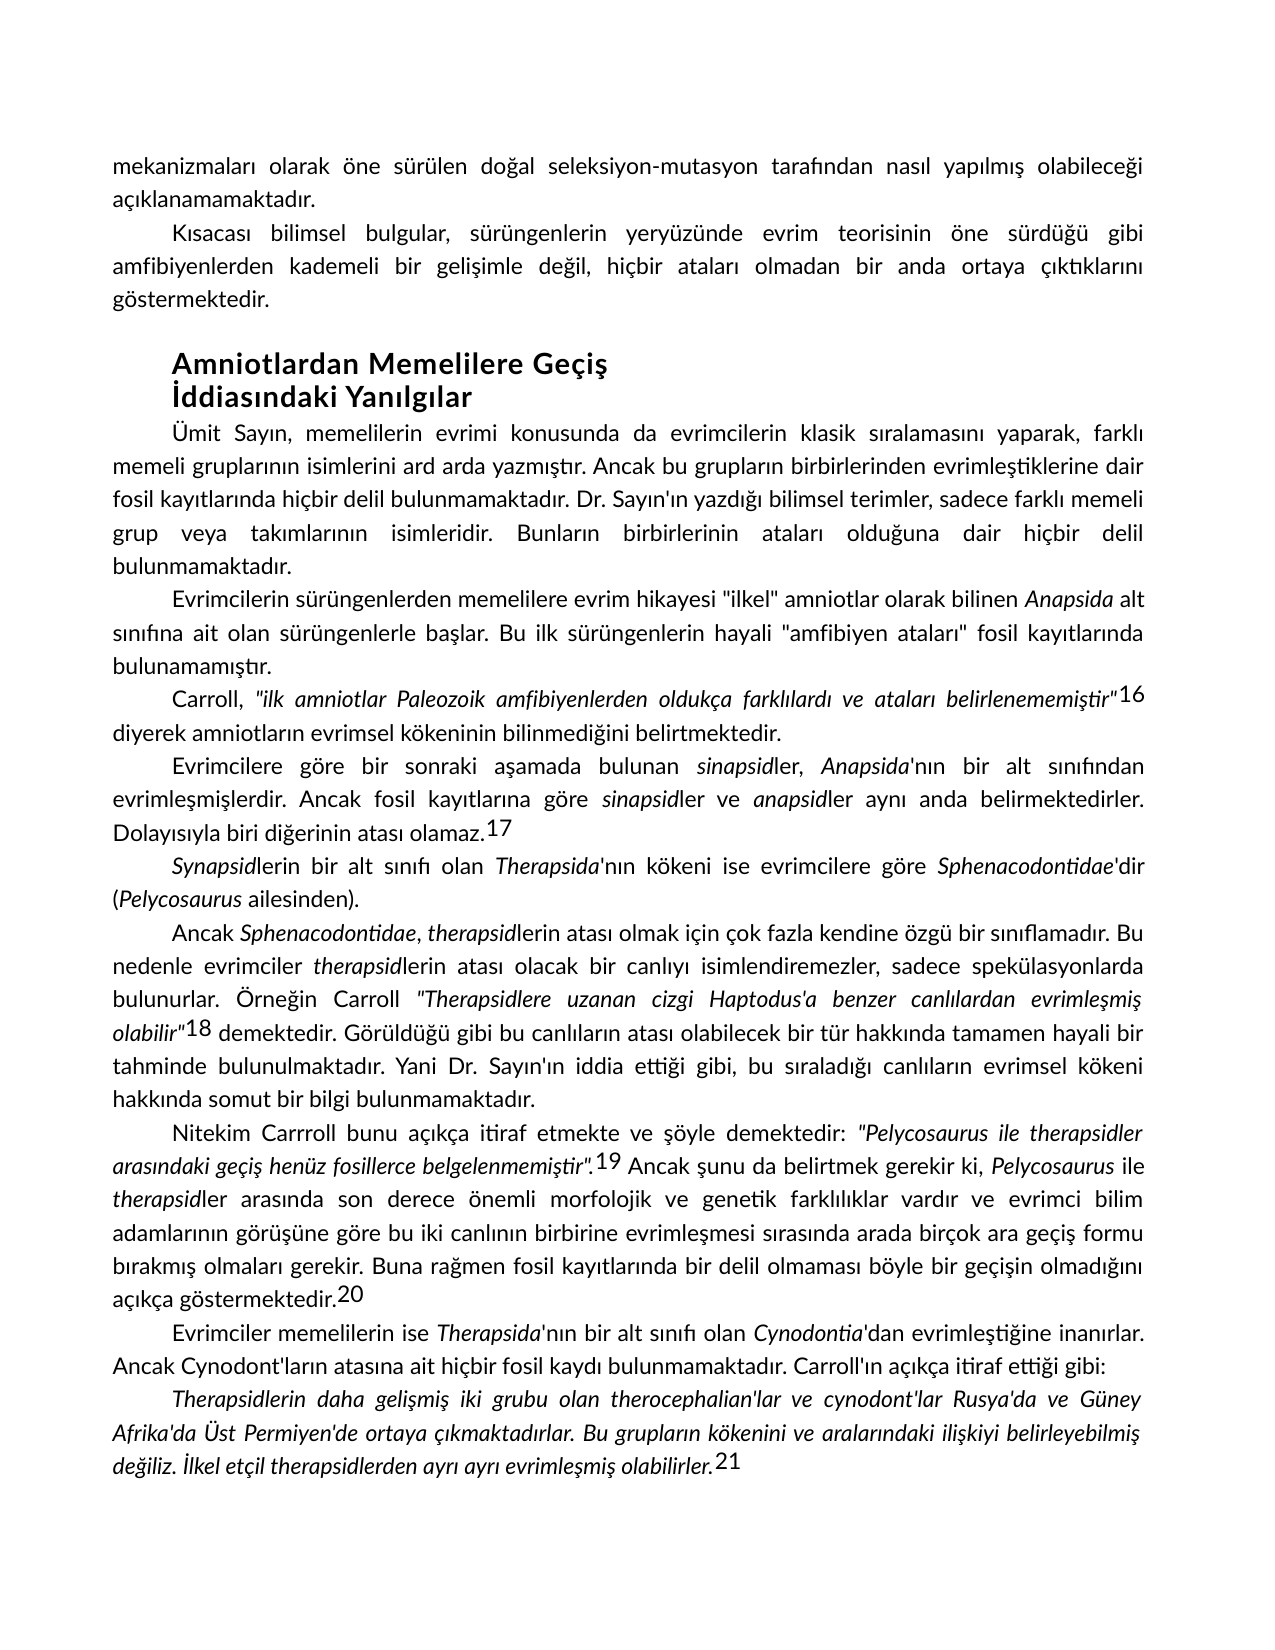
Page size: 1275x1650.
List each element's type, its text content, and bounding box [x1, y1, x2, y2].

text Synapsidlerin bir alt sınıfı olan Therapsida'nın kökeni ise evrimcilere göre Sphenacodontidae'dir (Pelycosaurus ailesinden). [112, 848, 1145, 914]
text Ancak Sphenacodontidae, therapsidlerin atası olmak için çok fazla kendine özgü bir sınıflamadır. Bu nedenle evrimciler therapsidlerin atası olacak bir canlıyı isimlendiremezler, sadece spekülasyonlarda bulunurlar. Örneğin Carroll "Therapsidlere uzanan cizgi Haptodus'a benzer canlılardan evrimleşmiş olabilir"18 demektedir. Görüldüğü gibi bu canlıların atası olabilecek bir tür hakkında tamamen hayali bir tahminde bulunulmaktadır. Yani Dr. Sayın'ın iddia ettiği gibi, bu sıraladığı canlıların evrimsel kökeni hakkında somut bir bilgi bulunmamaktadır. [112, 914, 1145, 1114]
text İddiasındaki Yanılgılar [112, 381, 1145, 414]
text Therapsidlerin daha gelişmiş iki grubu olan therocephalian'lar ve cynodont'lar Rusya'da ve Güney Afrika'da Üst Permiyen'de ortaya çıkmaktadırlar. Bu grupların kökenini ve aralarındaki ilişkiyi belirleyebilmiş değiliz. İlkel etçil therapsidlerden ayrı ayrı evrimleşmiş olabilirler.21 [112, 1381, 1145, 1481]
text mekanizmaları olarak öne sürülen doğal seleksiyon-mutasyon tarafından nasıl yapılmış olabileceği açıklanamamaktadır. [112, 148, 1145, 214]
text Nitekim Carrroll bunu açıkça itiraf etmekte ve şöyle demektedir: "Pelycosaurus ile therapsidler arasındaki geçiş henüz fosillerce belgelenmemiştir".19 Ancak şunu da belirtmek gerekir ki, Pelycosaurus ile therapsidler arasında son derece önemli morfolojik ve genetik farklılıklar vardır ve evrimci bilim adamlarının görüşüne göre bu iki canlının birbirine evrimleşmesi sırasında arada birçok ara geçiş formu bırakmış olmaları gerekir. Buna rağmen fosil kayıtlarında bir delil olmaması böyle bir geçişin olmadığını açıkça göstermektedir.20 [112, 1114, 1145, 1314]
text Evrimcilerin sürüngenlerden memelilere evrim hikayesi "ilkel" amniotlar olarak bilinen Anapsida alt sınıfına ait olan sürüngenlerle başlar. Bu ilk sürüngenlerin hayali "amfibiyen ataları" fosil kayıtlarında bulunamamıştır. [112, 581, 1145, 681]
text Amniotlardan Memelilere Geçiş [112, 348, 1145, 381]
text Carroll, "ilk amniotlar Paleozoik amfibiyenlerden oldukça farklılardı ve ataları belirlenememiştir"16 diyerek amniotların evrimsel kökeninin bilinmediğini belirtmektedir. [112, 681, 1145, 748]
text Evrimcilere göre bir sonraki aşamada bulunan sinapsidler, Anapsida'nın bir alt sınıfından evrimleşmişlerdir. Ancak fosil kayıtlarına göre sinapsidler ve anapsidler aynı anda belirmektedirler. Dolayısıyla biri diğerinin atası olamaz.17 [112, 748, 1145, 848]
text Kısacası bilimsel bulgular, sürüngenlerin yeryüzünde evrim teorisinin öne sürdüğü gibi amfibiyenlerden kademeli bir gelişimle değil, hiçbir ataları olmadan bir anda ortaya çıktıklarını göstermektedir. [112, 214, 1145, 314]
text Ümit Sayın, memelilerin evrimi konusunda da evrimcilerin klasik sıralamasını yaparak, farklı memeli gruplarının isimlerini ard arda yazmıştır. Ancak bu grupların birbirlerinden evrimleştiklerine dair fosil kayıtlarında hiçbir delil bulunmamaktadır. Dr. Sayın'ın yazdığı bilimsel terimler, sadece farklı memeli grup veya takımlarının isimleridir. Bunların birbirlerinin ataları olduğuna dair hiçbir delil bulunmamaktadır. [112, 414, 1145, 581]
text Evrimciler memelilerin ise Therapsida'nın bir alt sınıfı olan Cynodontia'dan evrimleştiğine inanırlar. Ancak Cynodont'ların atasına ait hiçbir fosil kaydı bulunmamaktadır. Carroll'ın açıkça itiraf ettiği gibi: [112, 1314, 1145, 1381]
